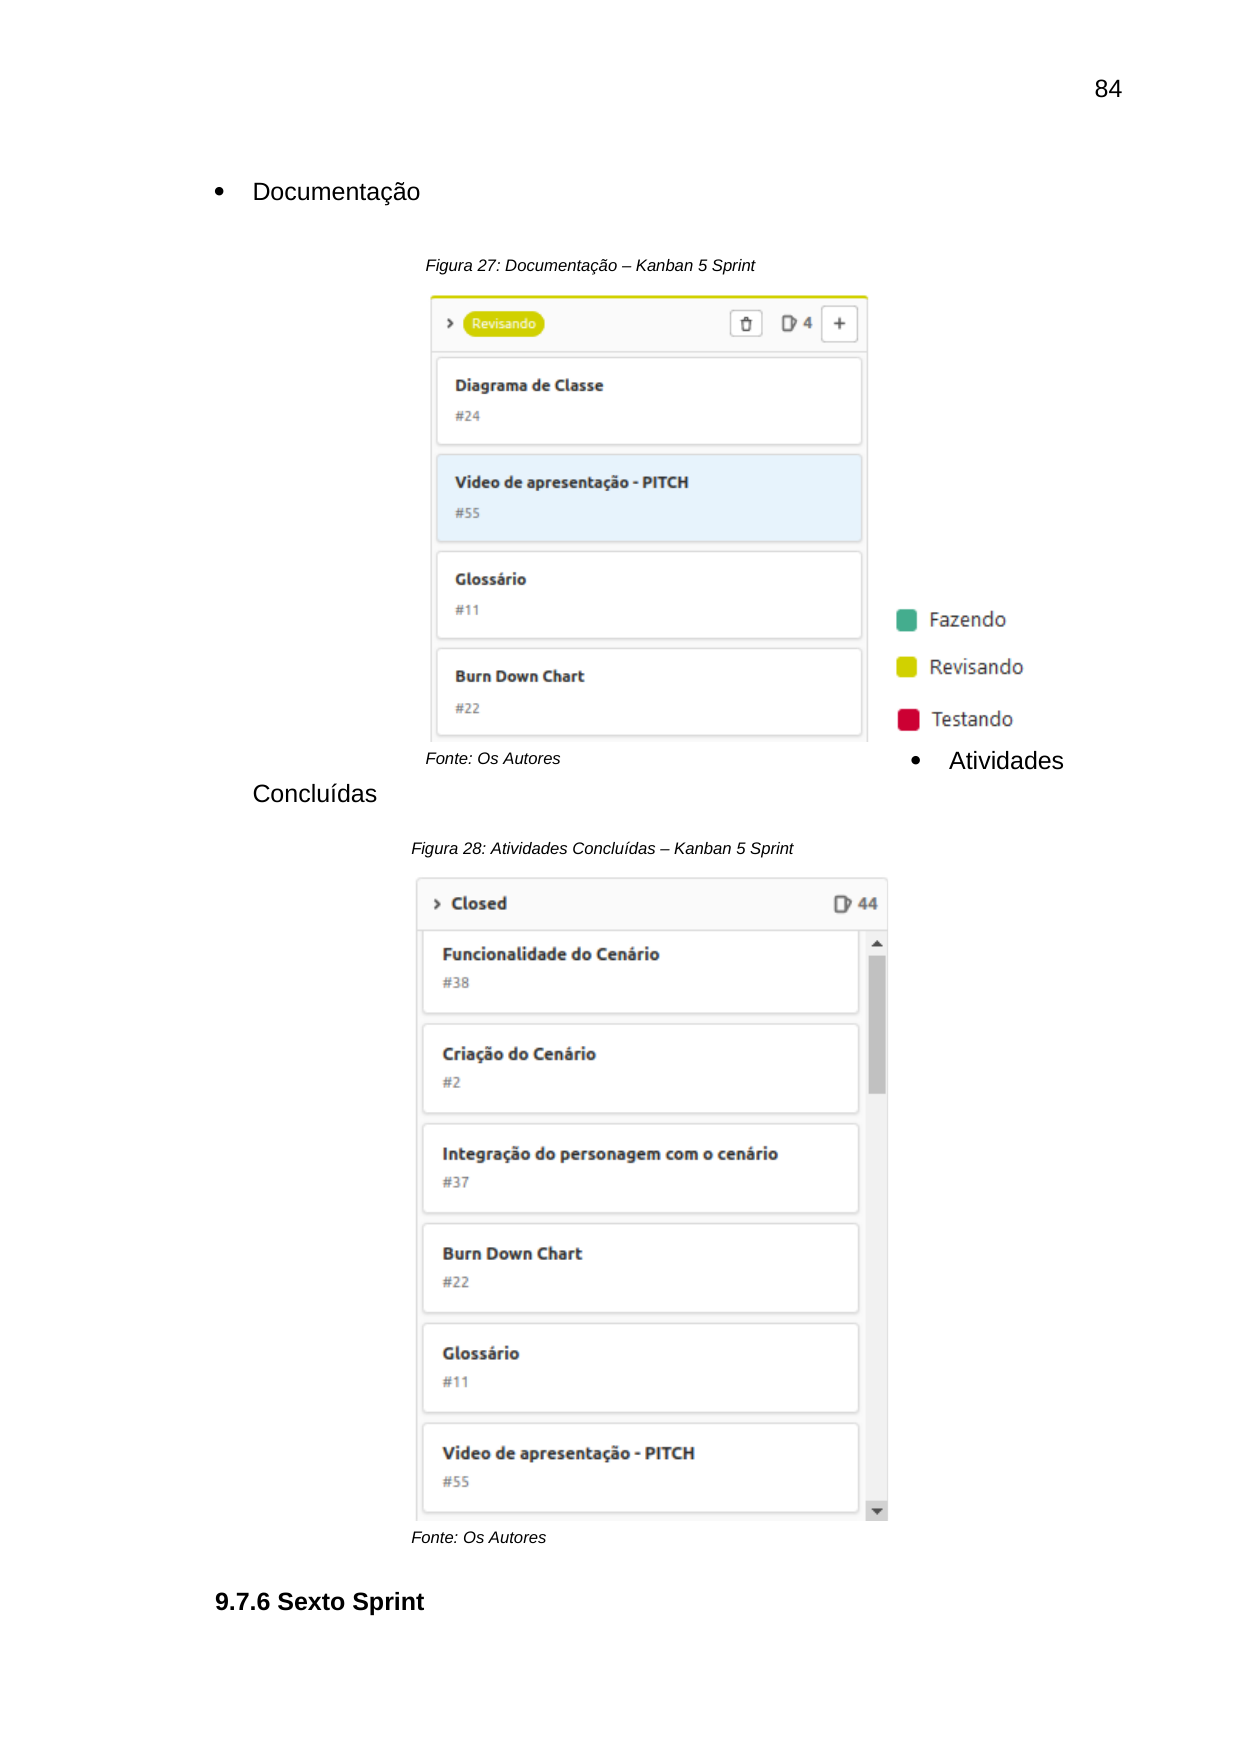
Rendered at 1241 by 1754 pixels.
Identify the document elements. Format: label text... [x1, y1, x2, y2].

picture [892, 703, 1040, 742]
picture [892, 600, 1040, 687]
text Fonte: Os Autores [411, 1521, 888, 1547]
list Atividades Concluídas [215, 746, 1122, 808]
text 9.7.6 Sexto Sprint [215, 1587, 1122, 1616]
picture [411, 873, 889, 1521]
text Figura 27: Documentação – Kanban 5 Sprint [425, 256, 874, 275]
list Documentação [215, 177, 1122, 206]
text Figura 28: Atividades Concluídas – Kanban 5 Sprint [411, 839, 888, 858]
picture [425, 290, 874, 742]
text Fonte: Os Autores [425, 742, 874, 768]
